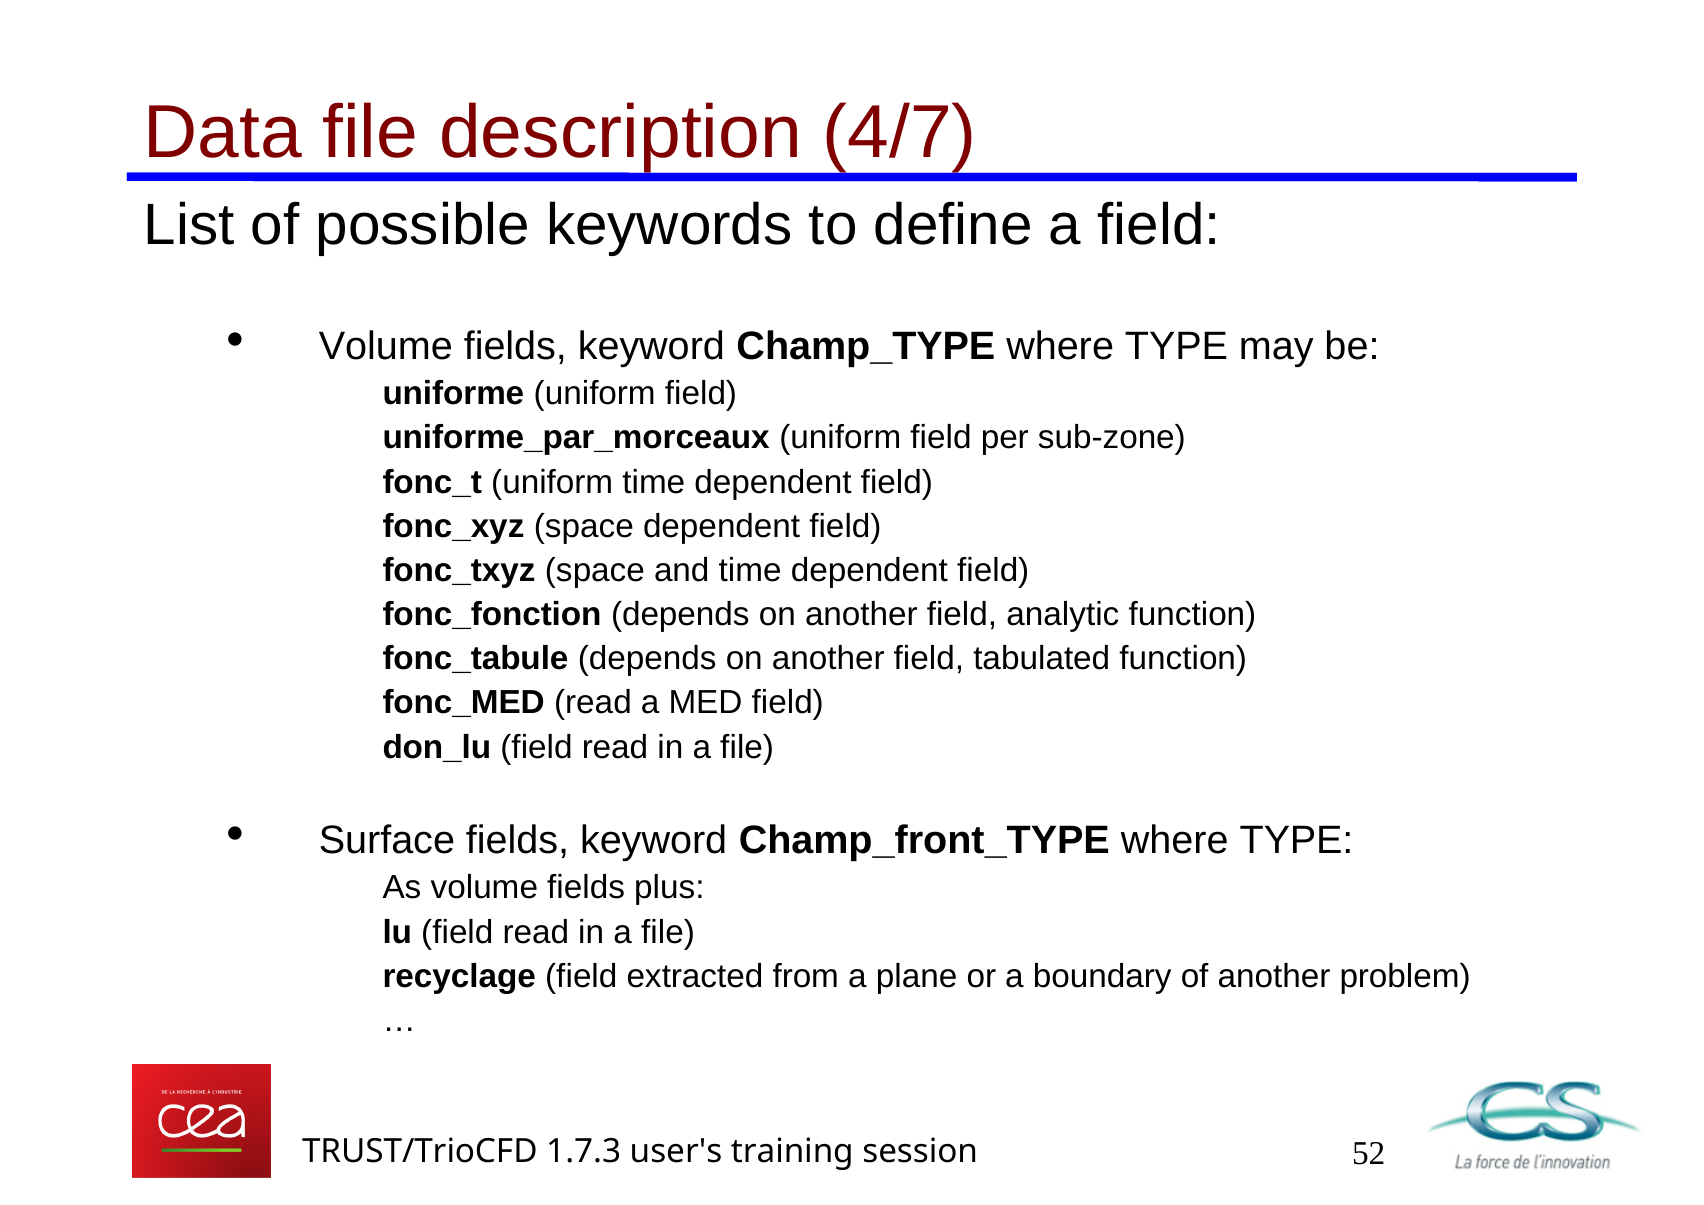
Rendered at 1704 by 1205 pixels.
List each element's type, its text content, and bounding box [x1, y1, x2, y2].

picture [132, 1137, 271, 1178]
picture [1423, 1072, 1648, 1179]
title Data file description (4/7) [127, 181, 1577, 186]
title Data file description (4/7) [127, 39, 1577, 172]
list List of possible keywords to define a field: Volume fields, keyword Champ_TYPE where TYPE may be: uniforme (uniform field) uniforme_par_morceaux (uniform field per sub-zone) fonc_t (uniform time dependent field) fonc_xyz (space dependent field) fonc_txyz (space and time dependent field) fonc_fonction (depends on another field, analytic function) fonc_tabule (depends on another field, tabulated function) fonc_MED (read a MED field) don_lu (field read in a file) Surface fields, keyword Champ_front_TYPE where TYPE: As volume fields plus: lu (field read in a file) recyclage (field extracted from a plane or a boundary of another problem) … [127, 186, 1577, 1137]
